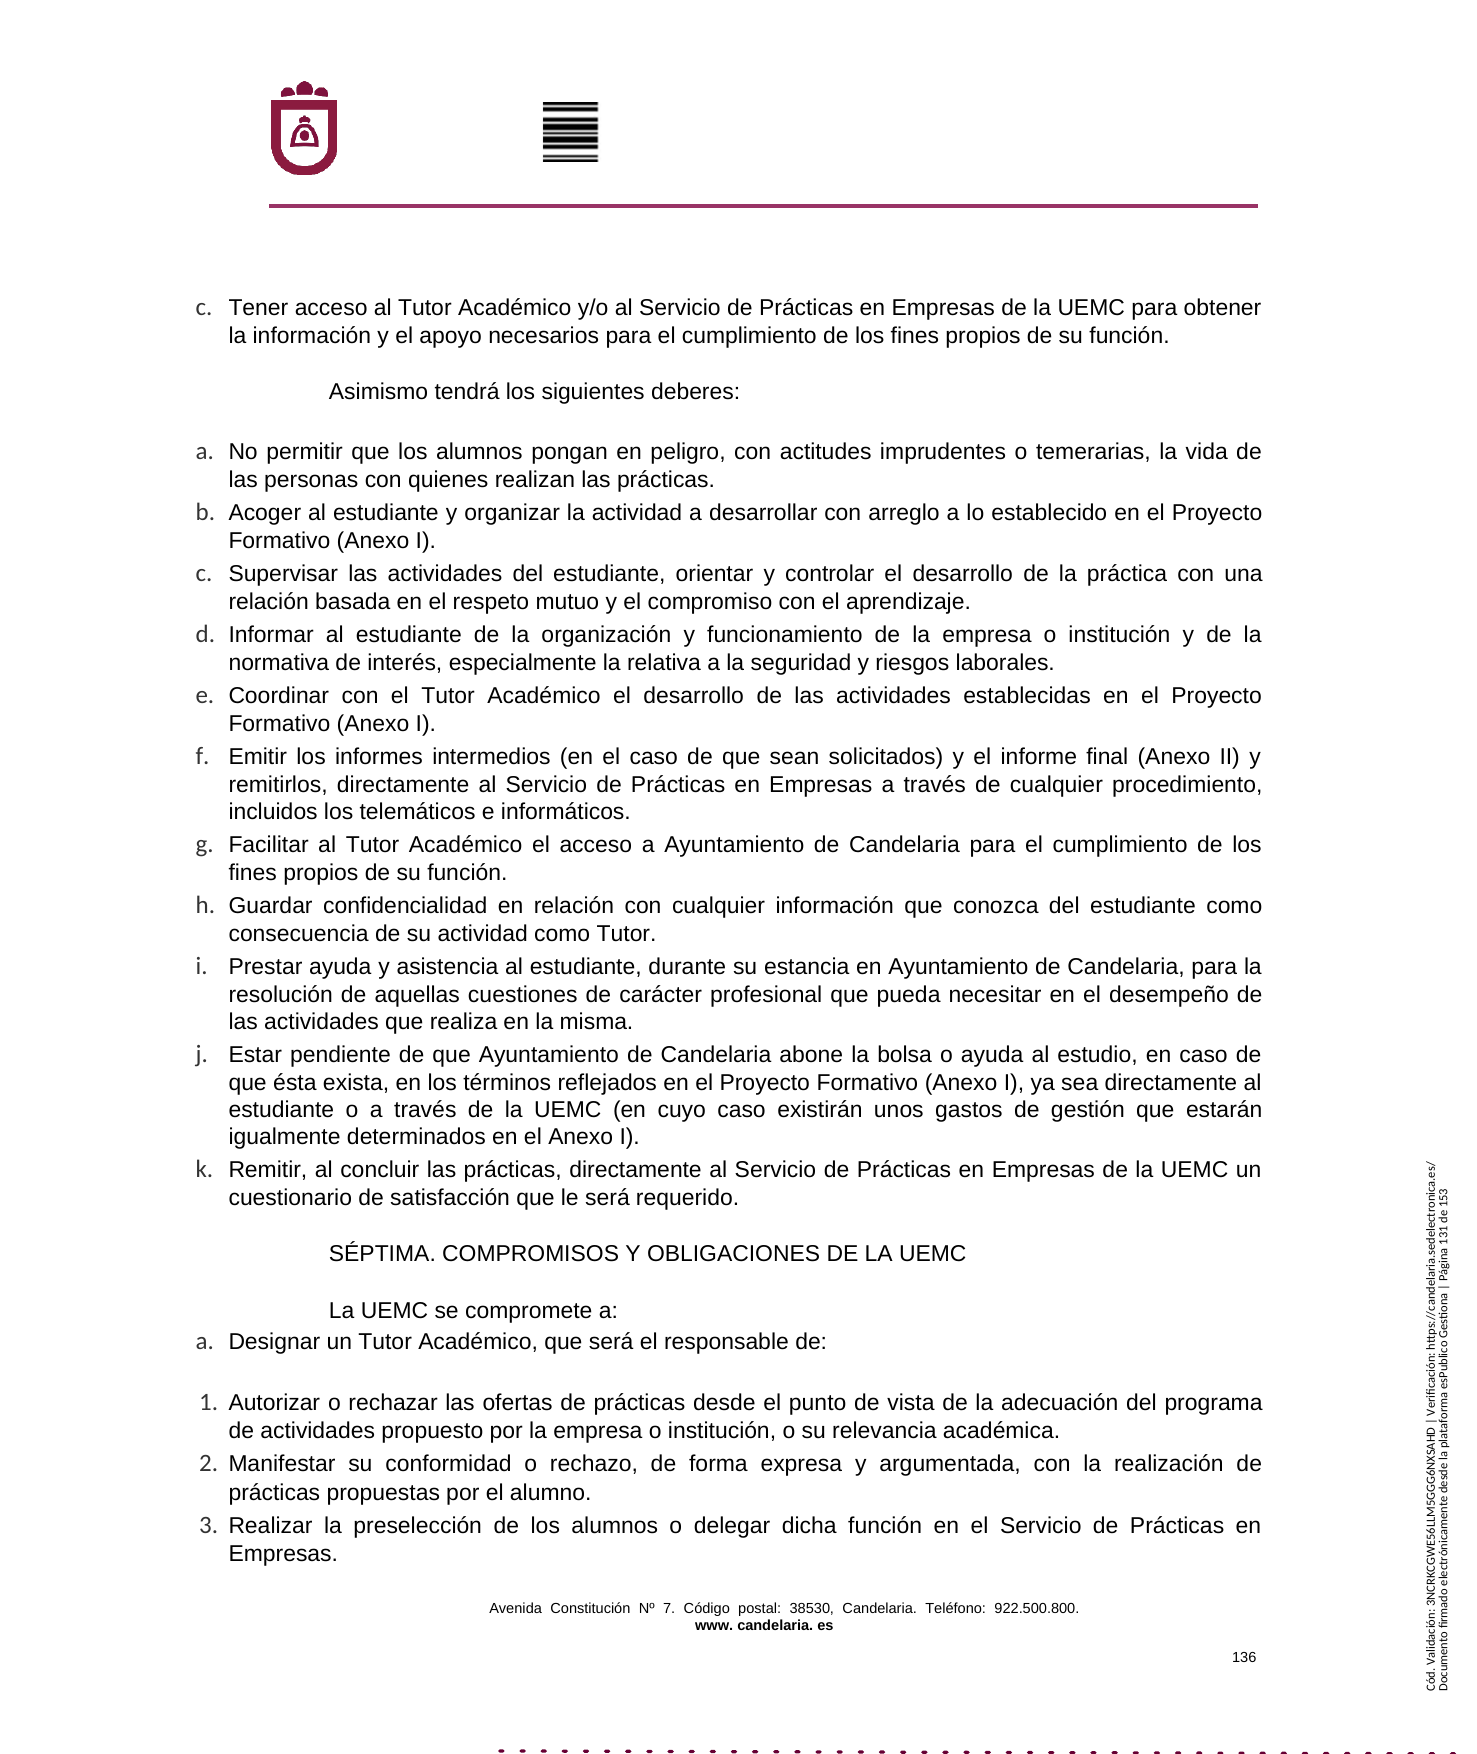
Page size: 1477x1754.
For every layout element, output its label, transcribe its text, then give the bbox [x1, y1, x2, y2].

list No permitir que los alumnos pongan en peligro, con actitudes imprudentes o temerarias, la vida de las personas con quienes realizan las prácticas. [195, 435, 1263, 493]
list Coordinar con el Tutor Académico el desarrollo de las actividades establecidas en el Proyecto Formativo (Anexo I). [195, 679, 1263, 737]
text La UEMC se compromete a: [329, 1295, 1263, 1324]
list Supervisar las actividades del estudiante, orientar y controlar el desarrollo de la práctica con una relación basada en el respeto mutuo y el compromiso con el aprendizaje. [195, 557, 1263, 614]
list Autorizar o rechazar las ofertas de prácticas desde el punto de vista de la adecuación del programa de actividades propuesto por la empresa o institución, o su relevancia académica. [199, 1386, 1263, 1444]
list Realizar la preselección de los alumnos o delegar dicha función en el Servicio de Prácticas en Empresas. [199, 1509, 1263, 1566]
list Guardar confidencialidad en relación con cualquier información que conozca del estudiante como consecuencia de su actividad como Tutor. [195, 889, 1263, 946]
list Tener acceso al Tutor Académico y/o al Servicio de Prácticas en Empresas de la UEMC para obtener la información y el apoyo necesarios para el cumplimiento de los fines propios de su función. [195, 291, 1263, 349]
text SÉPTIMA. COMPROMISOS Y OBLIGACIONES DE LA UEMC [329, 1239, 1263, 1266]
list Emitir los informes intermedios (en el caso de que sean solicitados) y el informe final (Anexo II) y remitirlos, directamente al Servicio de Prácticas en Empresas a través de cualquier procedimiento, incluidos los telemáticos e informáticos. [195, 740, 1263, 824]
list Manifestar su conformidad o rechazo, de forma expresa y argumentada, con la realización de prácticas propuestas por el alumno. [199, 1448, 1263, 1505]
list Acoger al estudiante y organizar la actividad a desarrollar con arreglo a lo establecido en el Proyecto Formativo (Anexo I). [195, 496, 1263, 553]
text Asimismo tendrá los siguientes deberes: [329, 378, 1263, 404]
list Remitir, al concluir las prácticas, directamente al Servicio de Prácticas en Empresas de la UEMC un cuestionario de satisfacción que le será requerido. [195, 1153, 1263, 1210]
list Estar pendiente de que Ayuntamiento de Candelaria abone la bolsa o ayuda al estudio, en caso de que ésta exista, en los términos reflejados en el Proyecto Formativo (Anexo I), ya sea directamente al estudiante o a través de la UEMC (en cuyo caso existirán unos gastos de gestión que estarán igualmente determinados en el Anexo I). [195, 1038, 1263, 1149]
list Facilitar al Tutor Académico el acceso a Ayuntamiento de Candelaria para el cumplimiento de los fines propios de su función. [195, 828, 1263, 886]
list Prestar ayuda y asistencia al estudiante, durante su estancia en Ayuntamiento de Candelaria, para la resolución de aquellas cuestiones de carácter profesional que pueda necesitar en el desempeño de las actividades que realiza en la misma. [195, 950, 1263, 1034]
list Informar al estudiante de la organización y funcionamiento de la empresa o institución y de la normativa de interés, especialmente la relativa a la seguridad y riesgos laborales. [195, 618, 1263, 675]
list Designar un Tutor Académico, que será el responsable de: [195, 1325, 1263, 1355]
